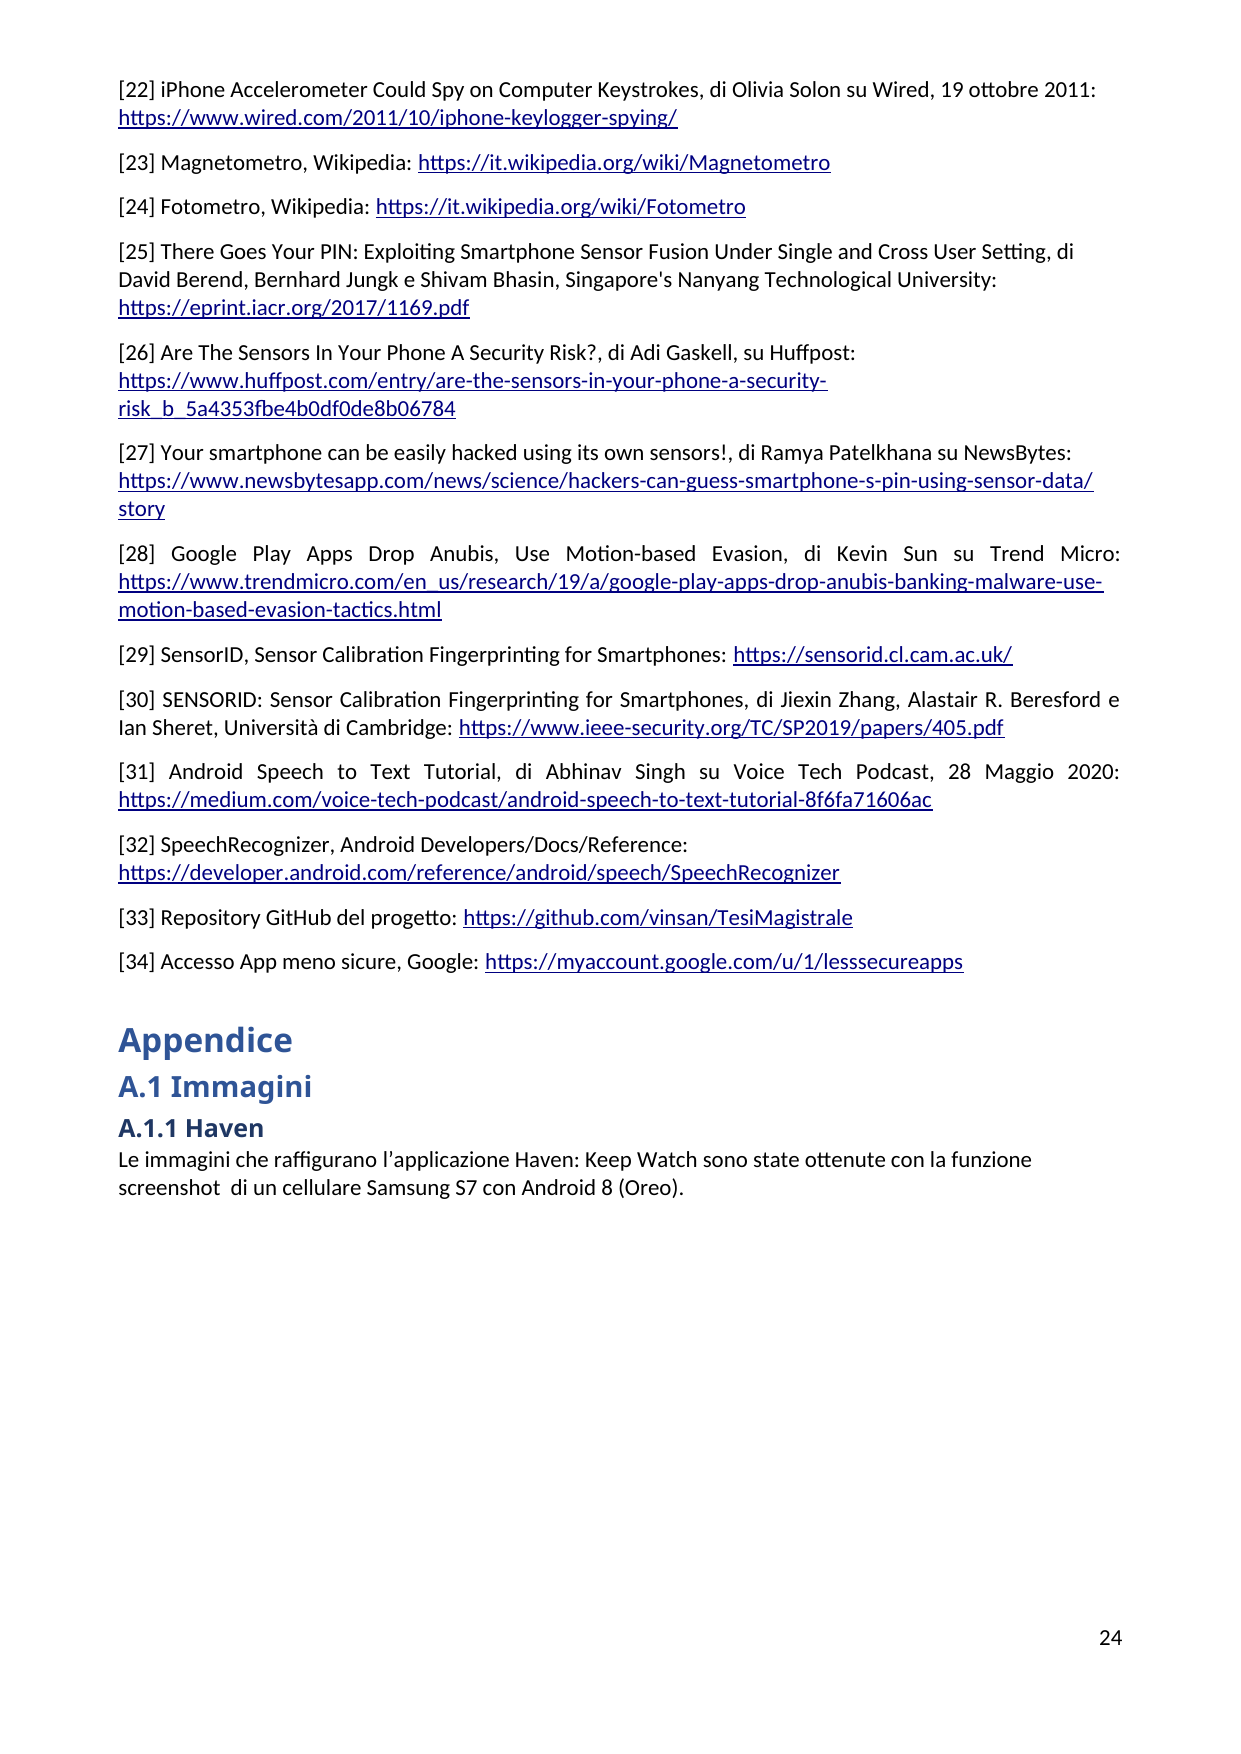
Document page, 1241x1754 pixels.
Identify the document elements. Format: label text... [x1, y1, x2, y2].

text [33] Repository GitHub del progetto: https://github.com/vinsan/TesiMagistrale [118, 903, 1122, 931]
subtitle A.1 Immagini [118, 1067, 1122, 1106]
text [22] iPhone Accelerometer Could Spy on Computer Keystrokes, di Olivia Solon su Wired, 19 ottobre 2011: https://www.wired.com/2011/10/iphone-keylogger-spying/ [118, 75, 1122, 131]
text [30] SENSORID: Sensor Calibration Fingerprinting for Smartphones, di Jiexin Zhang, Alastair R. Beresford e Ian Sheret, Università di Cambridge: https://www.ieee-security.org/TC/SP2019/papers/405.pdf [118, 685, 1122, 741]
text [24] Fotometro, Wikipedia: https://it.wikipedia.org/wiki/Fotometro [118, 192, 1122, 220]
text [32] SpeechRecognizer, Android Developers/Docs/Reference: https://developer.android.com/reference/android/speech/SpeechRecognizer [118, 830, 1122, 886]
text Le immagini che raffigurano l’applicazione Haven: Keep Watch sono state ottenute con la funzione screenshot di un cellulare Samsung S7 con Android 8 (Oreo). [118, 1145, 1122, 1201]
text [26] Are The Sensors In Your Phone A Security Risk?, di Adi Gaskell, su Huffpost: https://www.huffpost.com/entry/are-the-sensors-in-your-phone-a-security-risk_b_5a4353fbe4b0df0de8b06784 [118, 338, 1122, 422]
text [23] Magnetometro, Wikipedia: https://it.wikipedia.org/wiki/Magnetometro [118, 148, 1122, 176]
text [25] There Goes Your PIN: Exploiting Smartphone Sensor Fusion Under Single and Cross User Setting, di David Berend, Bernhard Jungk e Shivam Bhasin, Singapore's Nanyang Technological University: https://eprint.iacr.org/2017/1169.pdf [118, 237, 1122, 321]
subtitle Appendice [118, 1017, 1122, 1063]
text [29] SensorID, Sensor Calibration Fingerprinting for Smartphones: https://sensorid.cl.cam.ac.uk/ [118, 640, 1122, 668]
subtitle A.1.1 Haven [118, 1111, 1122, 1145]
text [31] Android Speech to Text Tutorial, di Abhinav Singh su Voice Tech Podcast, 28 Maggio 2020: https://medium.com/voice-tech-podcast/android-speech-to-text-tutorial-8f6fa71606ac [118, 757, 1122, 813]
text [28] Google Play Apps Drop Anubis, Use Motion-based Evasion, di Kevin Sun su Trend Micro: https://www.trendmicro.com/en_us/research/19/a/google-play-apps-drop-anubis-banking-malware-use-motion-based-evasion-tactics.html [118, 539, 1122, 623]
text [34] Accesso App meno sicure, Google: https://myaccount.google.com/u/1/lesssecureapps [118, 947, 1122, 976]
text [27] Your smartphone can be easily hacked using its own sensors!, di Ramya Patelkhana su NewsBytes: https://www.newsbytesapp.com/news/science/hackers-can-guess-smartphone-s-pin-using-sensor-data/story [118, 438, 1122, 523]
